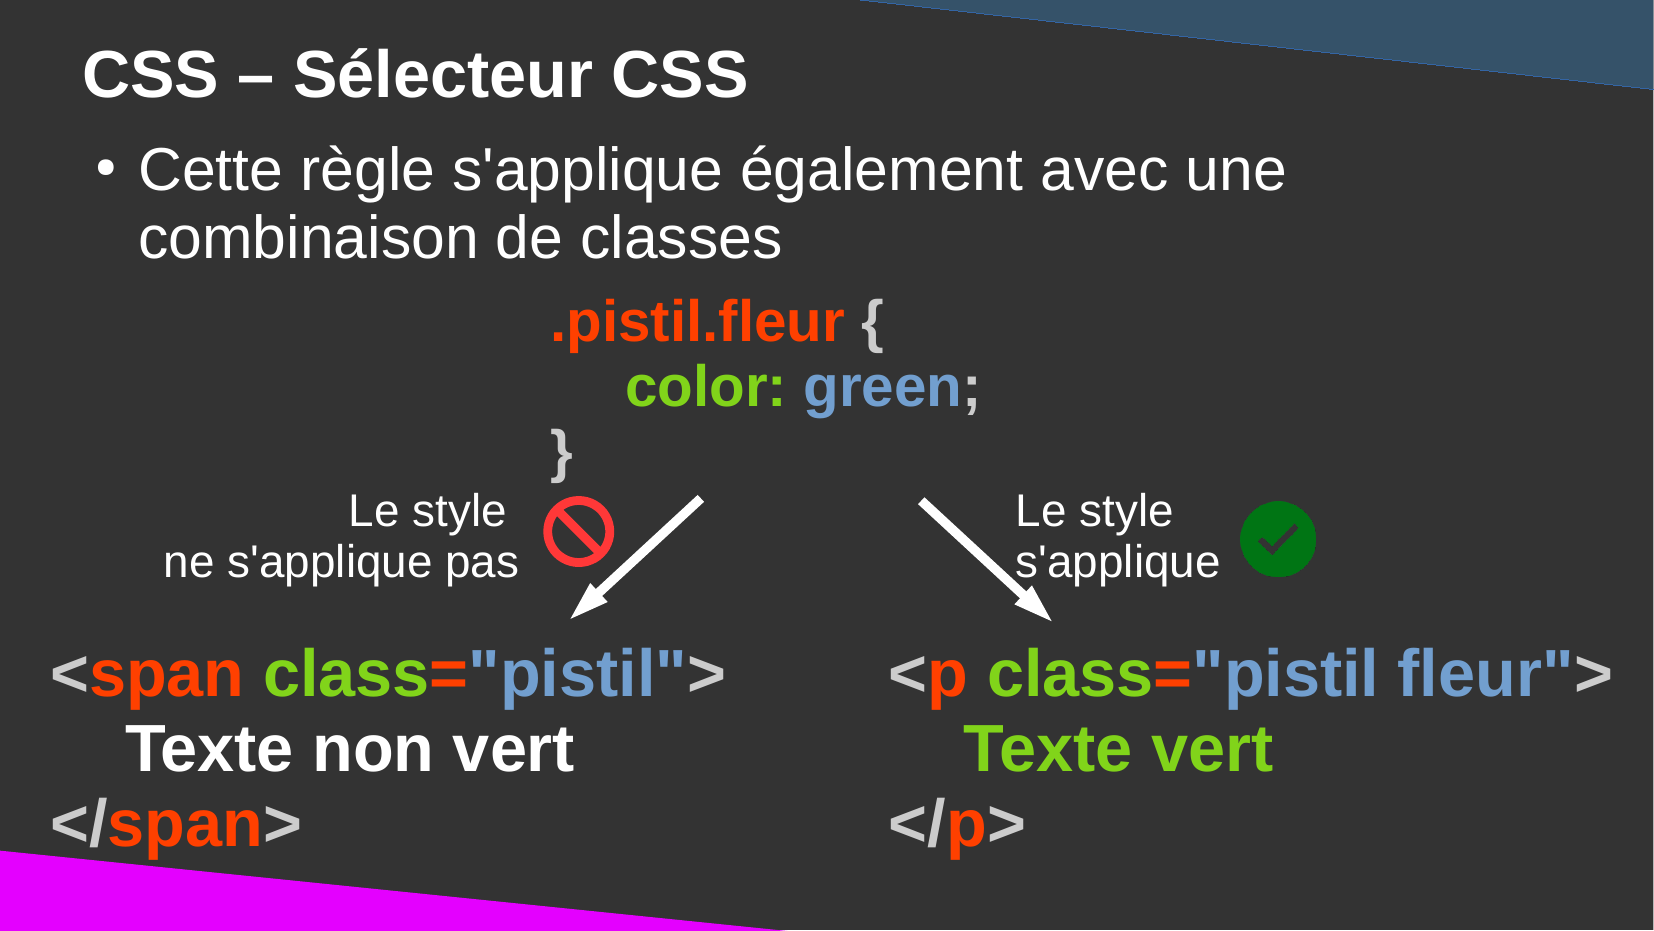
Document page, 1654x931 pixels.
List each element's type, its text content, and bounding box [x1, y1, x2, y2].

text_box .pistil.fleur { color: green; } [535, 281, 1099, 492]
text_box <p class="pistil fleur"> Texte vert </p> [874, 628, 1654, 869]
title CSS – Sélecteur CSS [82, 37, 1571, 114]
text_box <span class="pistil"> Texte non vert </span> [35, 628, 779, 869]
picture [1240, 501, 1316, 577]
text_box [860, 0, 1654, 90]
title Le style ne s'applique pas [153, 484, 520, 588]
text_box [0, 850, 788, 931]
title Le style s'applique [1015, 484, 1382, 588]
list Cette règle s'applique également avec une combinaison de classes [80, 135, 1605, 272]
text_box [543, 496, 615, 567]
